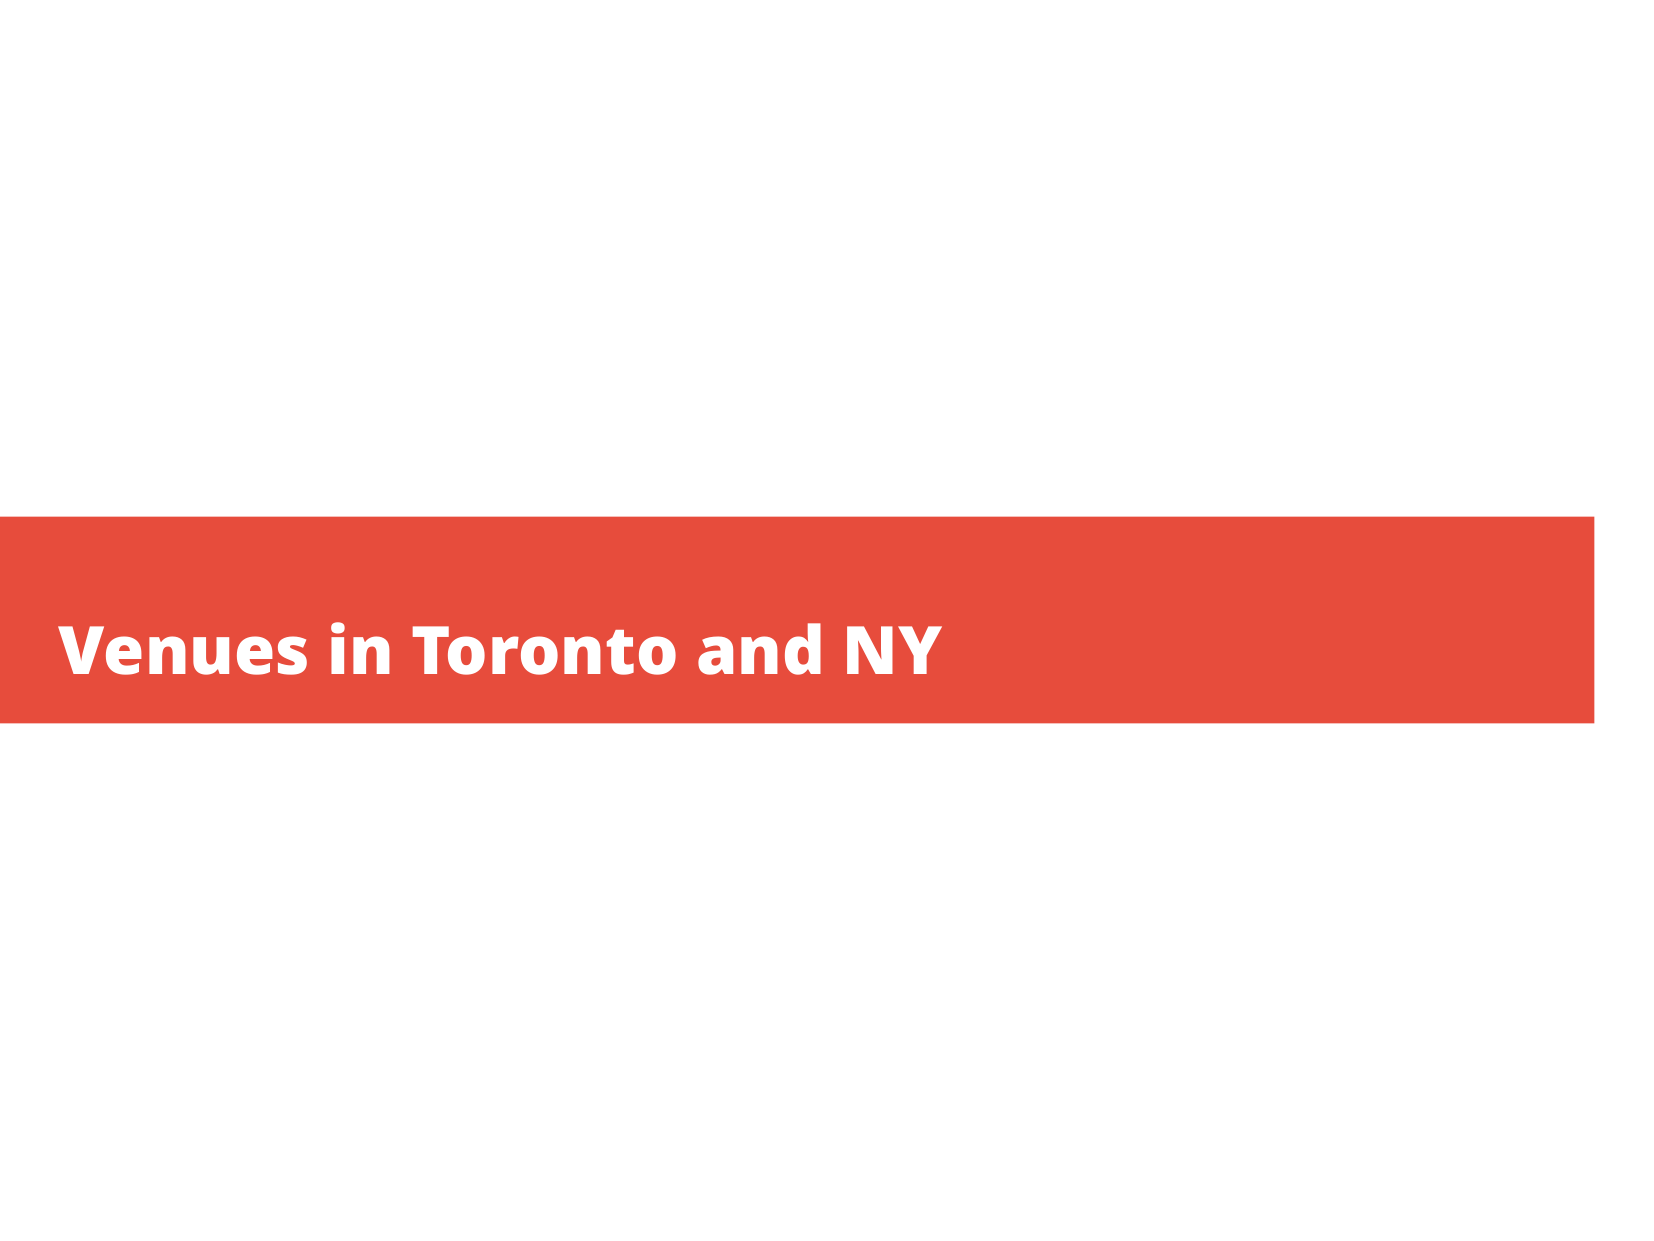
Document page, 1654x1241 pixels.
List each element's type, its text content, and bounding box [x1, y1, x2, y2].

title Venues in Toronto and NY [59, 546, 1595, 694]
